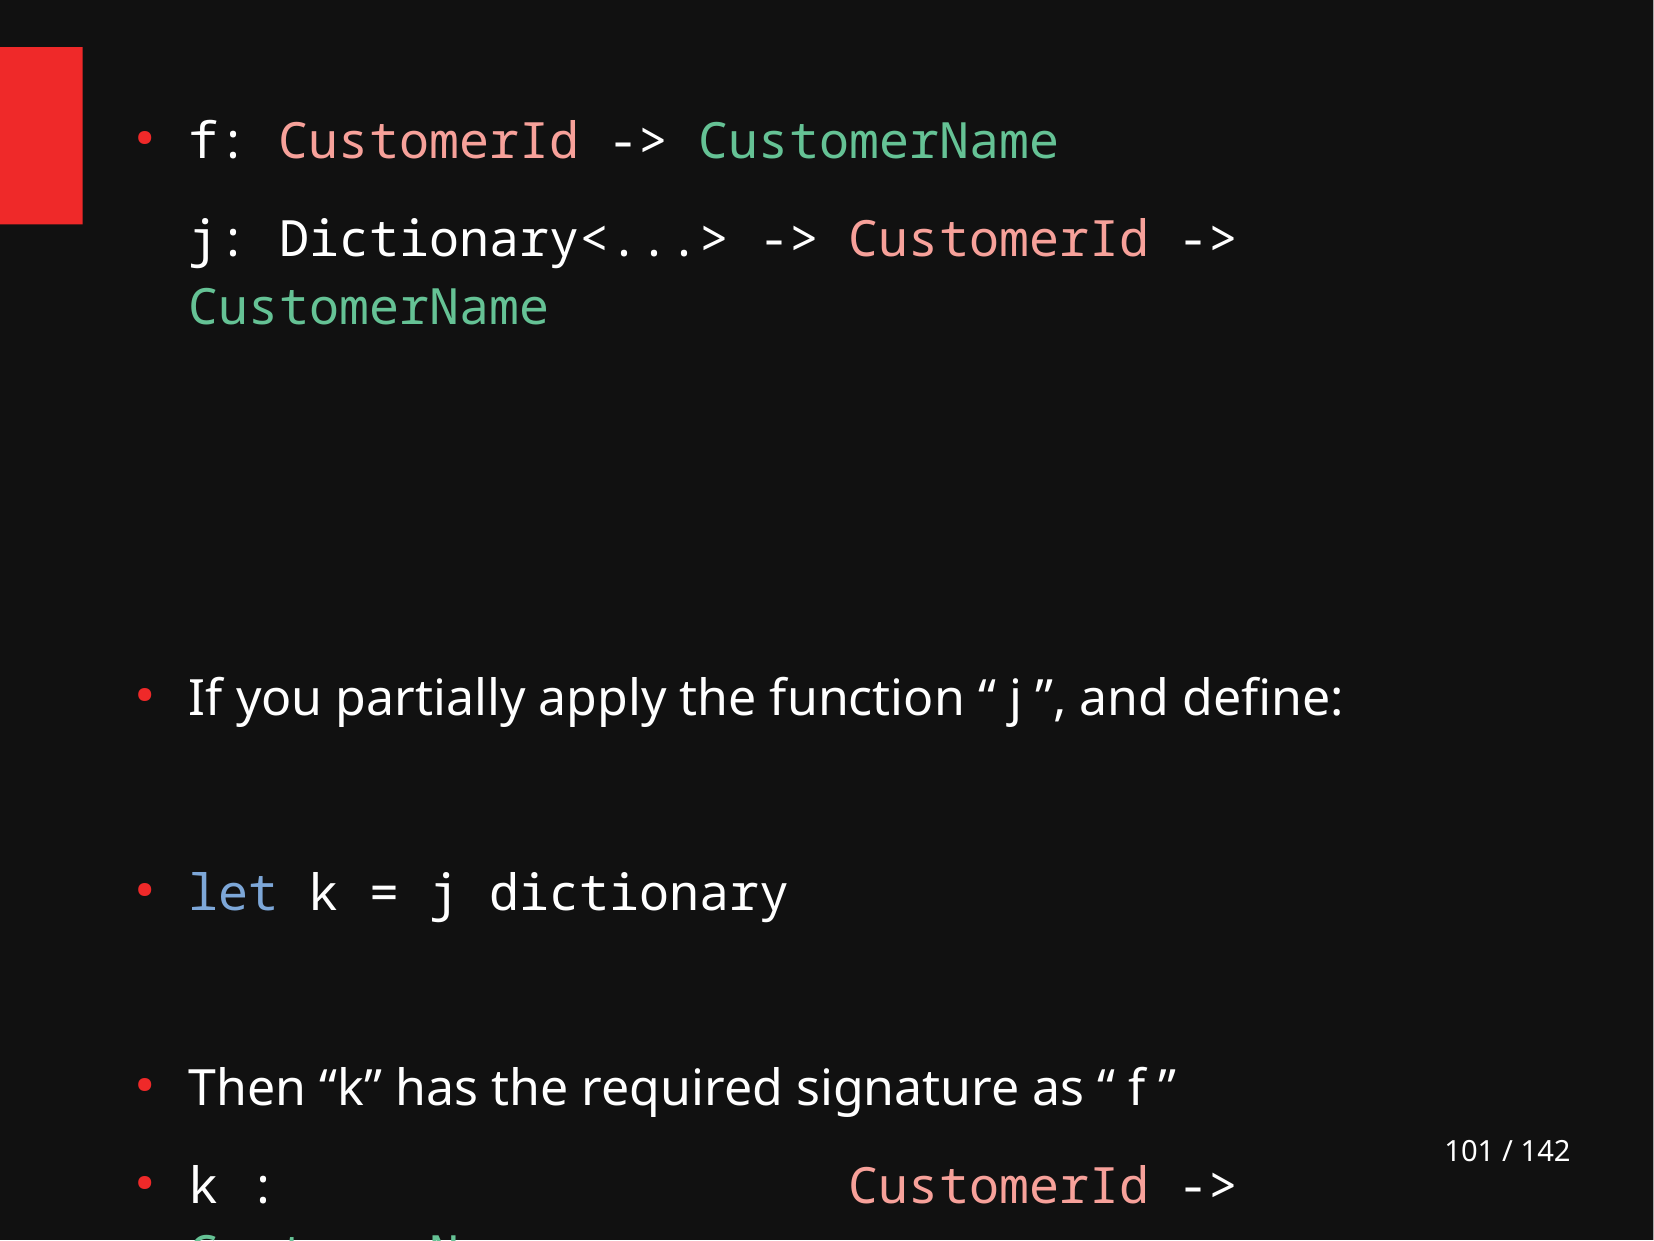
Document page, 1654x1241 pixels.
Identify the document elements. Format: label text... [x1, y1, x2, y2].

list f: CustomerId -> CustomerName j: Dictionary<...> -> CustomerId -> CustomerName If you partially apply the function “ j ”, and define: let k = j dictionary Then “k” has the required signature as “ f ” k : CustomerId -> CustomerName [118, 105, 1536, 1074]
